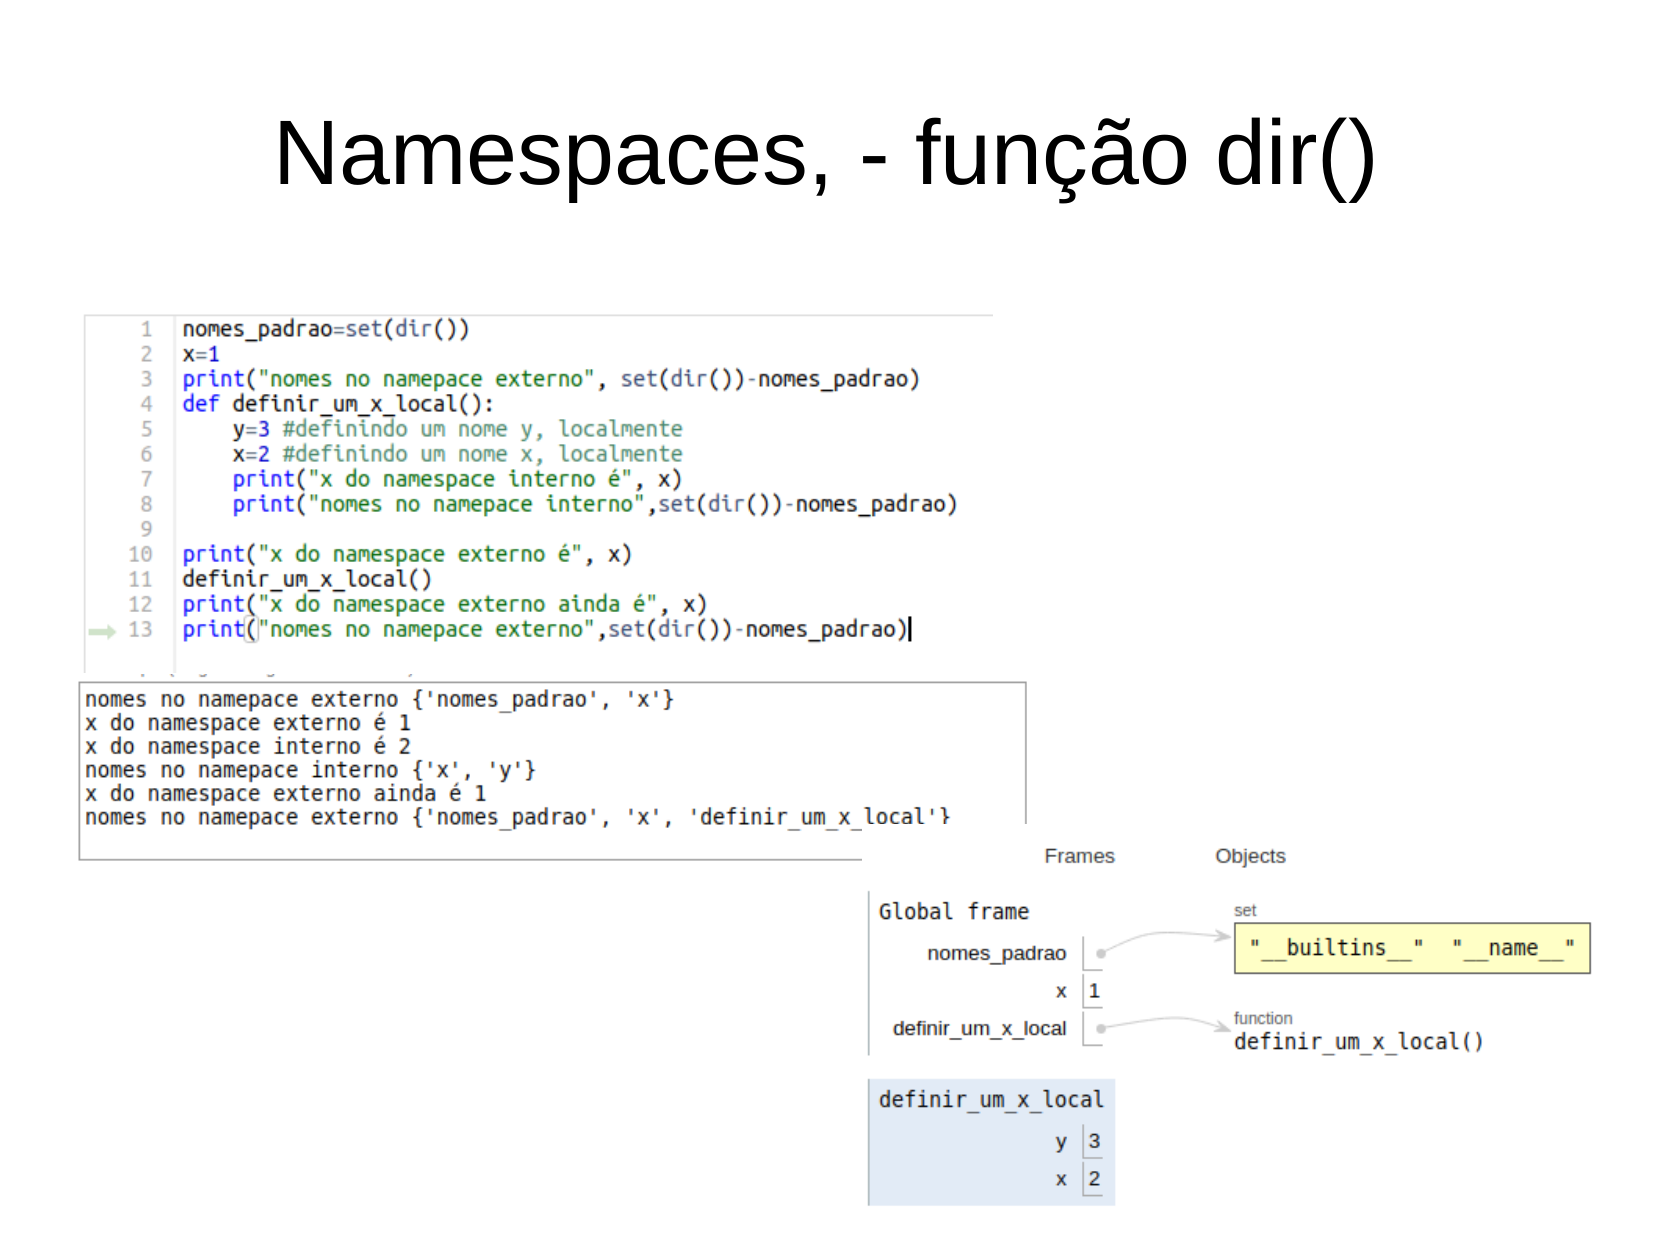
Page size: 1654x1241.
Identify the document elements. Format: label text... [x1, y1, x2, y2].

title Namespaces, - função dir() [82, 49, 1571, 257]
picture [67, 307, 993, 673]
picture [71, 674, 1610, 1217]
